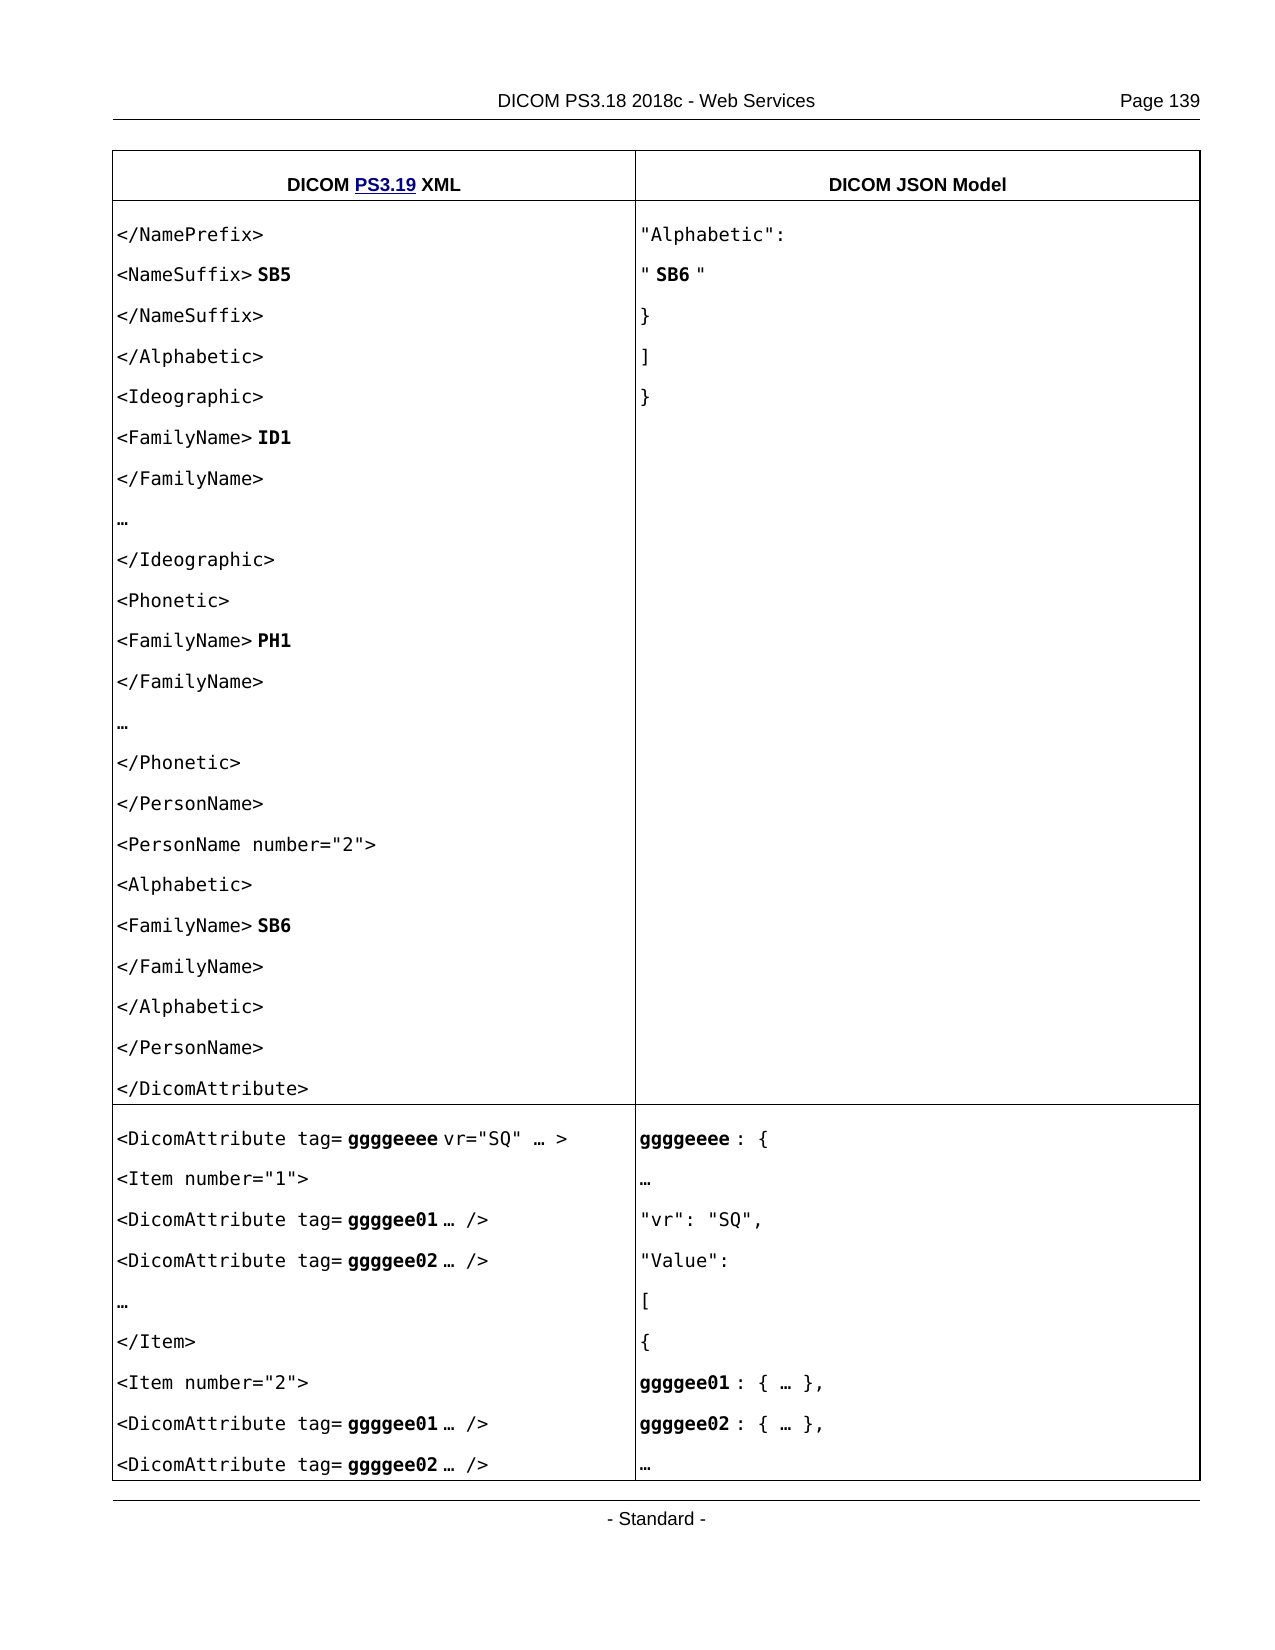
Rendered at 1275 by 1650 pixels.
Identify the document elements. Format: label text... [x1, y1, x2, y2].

table_cell ggggeeee : { … "vr": "SQ", "Value": [ { ggggee01 : { … }, ggggee02 : { … }, … [636, 1105, 1199, 1480]
table_cell </NamePrefix> <NameSuffix> SB5 </NameSuffix> </Alphabetic> <Ideographic> <FamilyName> ID1 </FamilyName> … </Ideographic> <Phonetic> <FamilyName> PH1 </FamilyName> … </Phonetic> </PersonName> <PersonName number="2"> <Alphabetic> <FamilyName> SB6 </FamilyName> </Alphabetic> </PersonName> </DicomAttribute> [113, 201, 635, 1104]
table_cell "Alphabetic": " SB6 " } ] } [636, 201, 1199, 1104]
table_cell <DicomAttribute tag= ggggeeee vr="SQ" … > <Item number="1"> <DicomAttribute tag= ggggee01 … /> <DicomAttribute tag= ggggee02 … /> … </Item> <Item number="2"> <DicomAttribute tag= ggggee01 … /> <DicomAttribute tag= ggggee02 … /> [113, 1105, 635, 1480]
table_header DICOM PS3.19 XML [113, 151, 635, 200]
table_header DICOM JSON Model [636, 151, 1199, 200]
